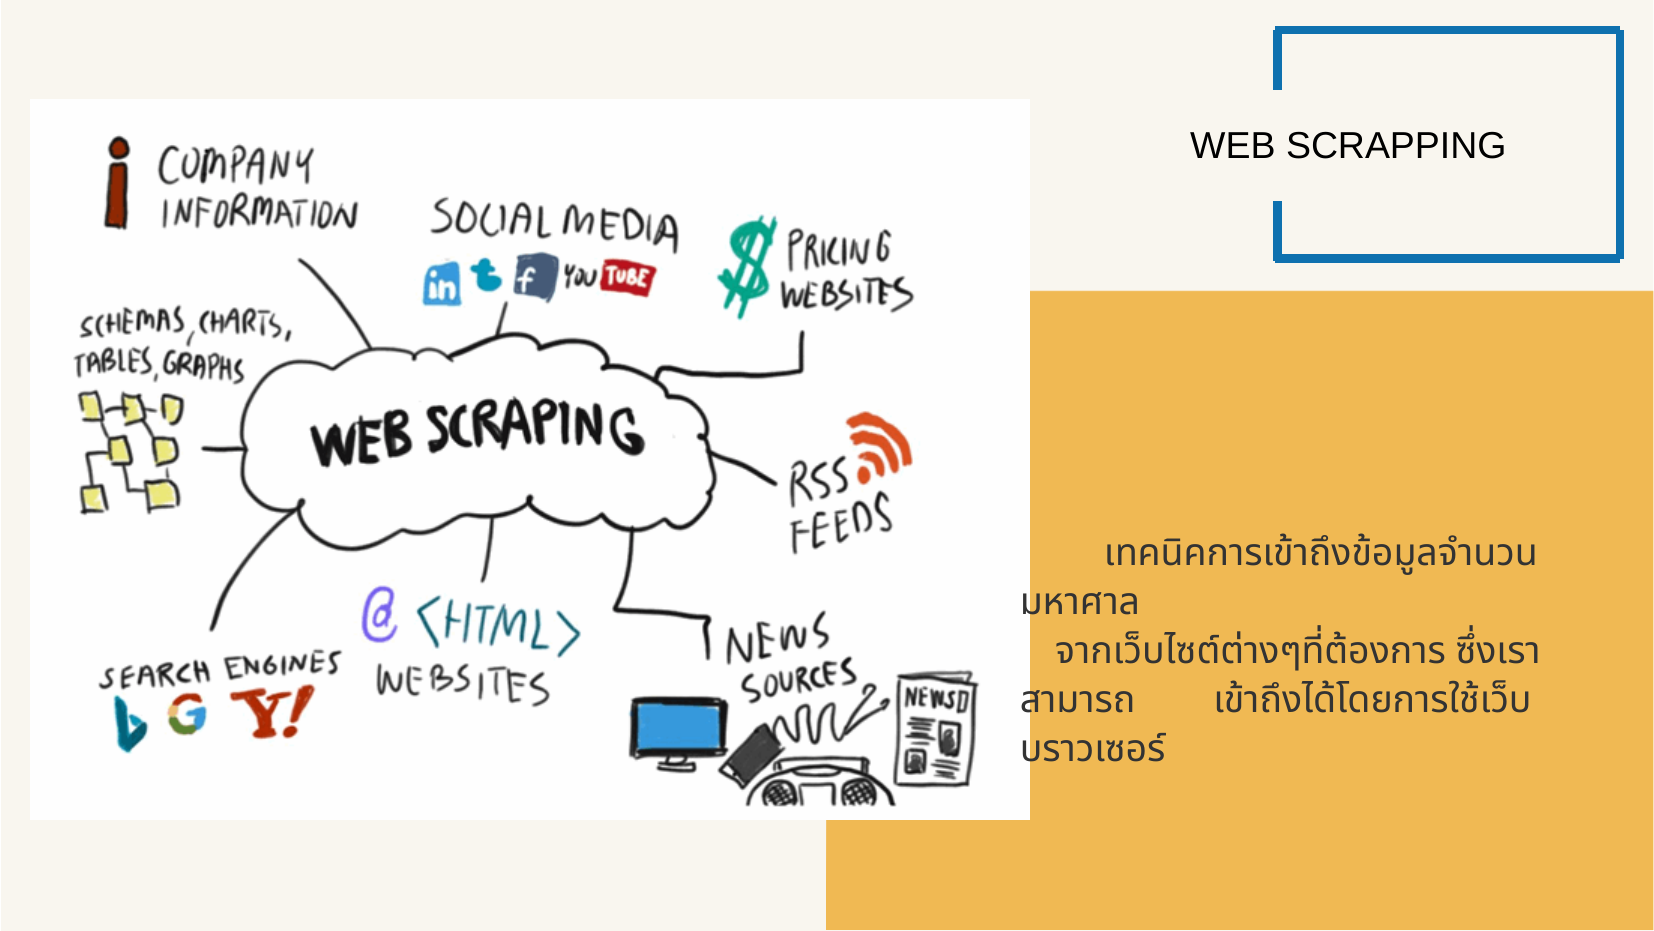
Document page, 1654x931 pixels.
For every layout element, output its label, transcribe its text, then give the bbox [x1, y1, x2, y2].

text_box เทคนิคการเข้าถึงข้อมูลจำนวนมหาศาล จากเว็บไซต์ต่างๆที่ต้องการ ซึ่งเราสามารถ เข้าถึงได้โดยการใช้เว็บบราวเซอร์ [1005, 525, 1654, 723]
text_box WEB SCRAPPING [1140, 117, 1606, 253]
picture [1, 0, 1654, 931]
